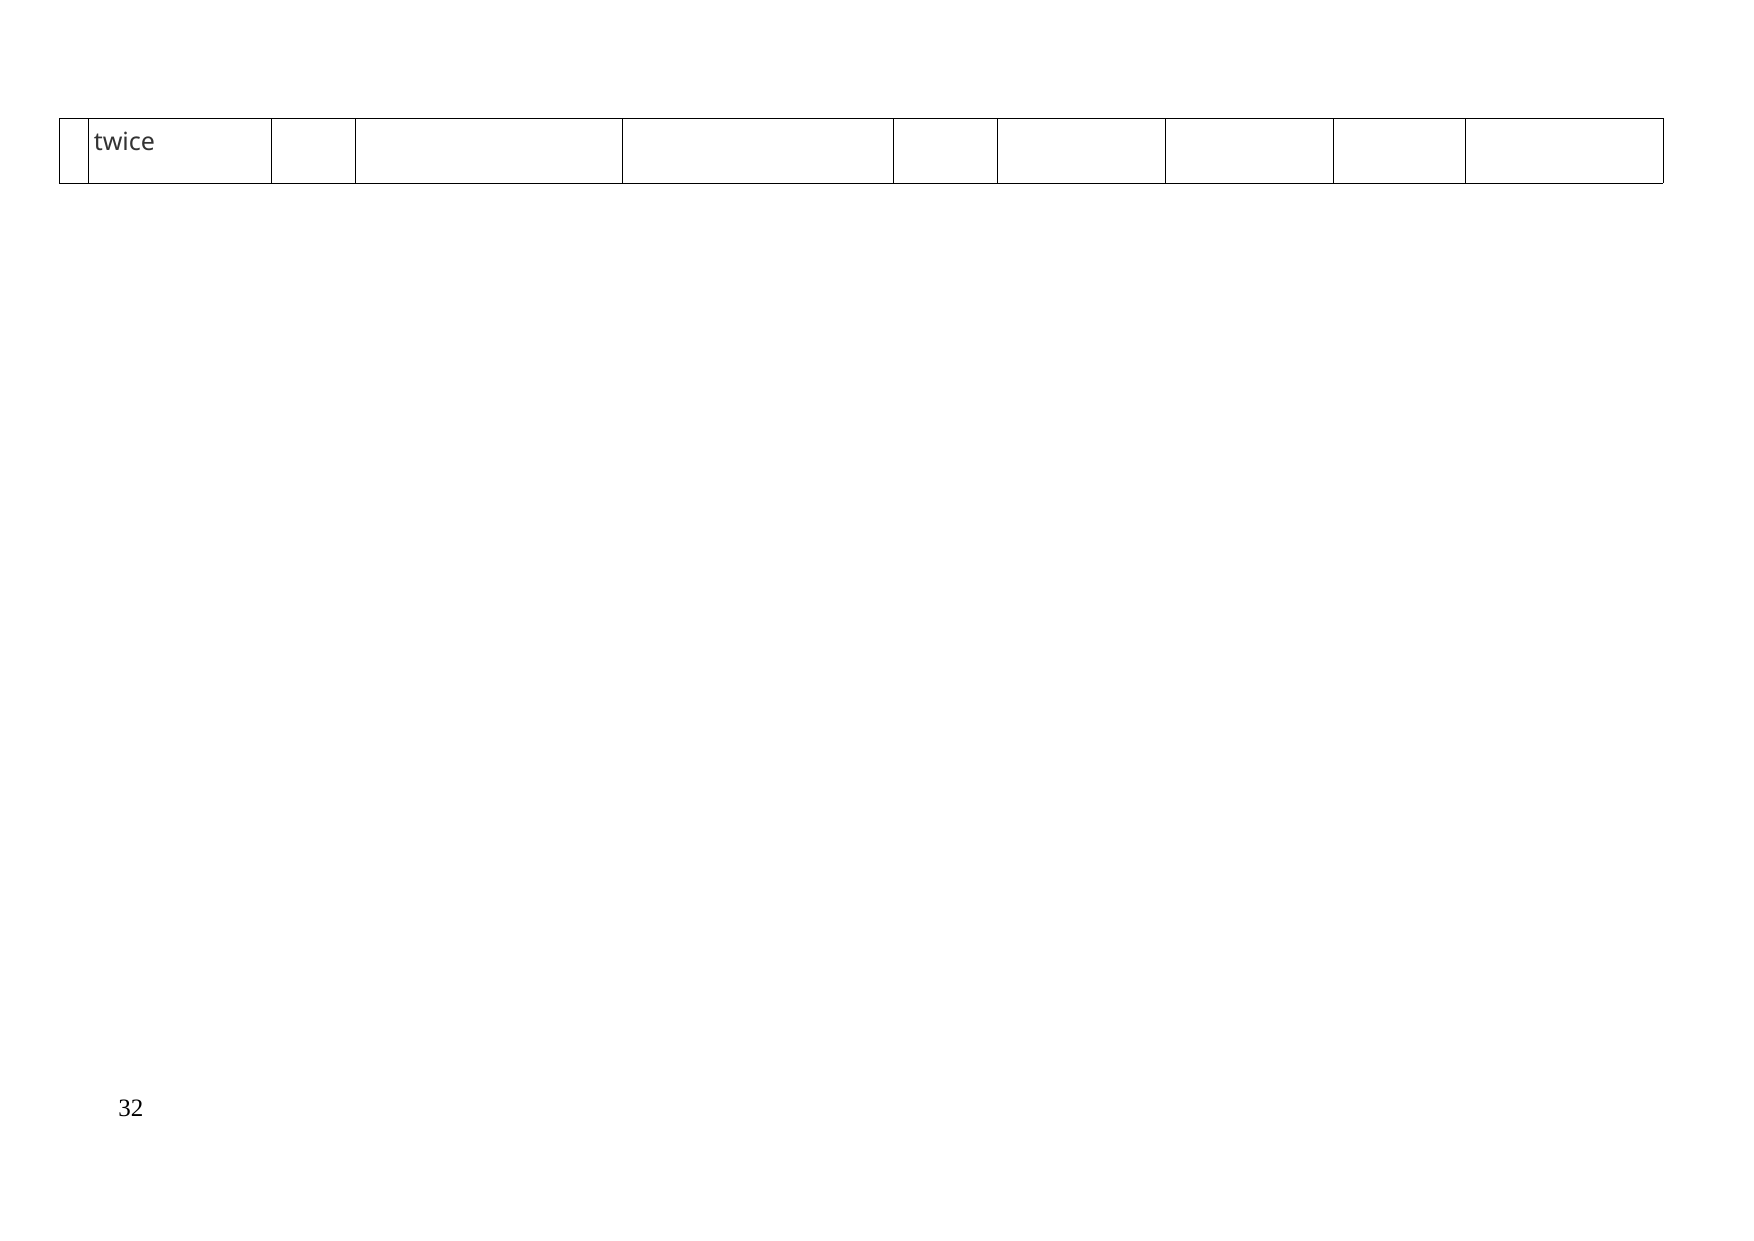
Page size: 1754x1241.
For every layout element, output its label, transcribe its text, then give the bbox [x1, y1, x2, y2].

table_cell twice [89, 119, 271, 183]
table_cell [623, 119, 893, 183]
table_cell [272, 119, 355, 183]
table_cell [356, 119, 622, 183]
table_cell [1466, 119, 1663, 183]
table_cell - [894, 119, 997, 183]
table_cell [1334, 119, 1465, 183]
table_cell [60, 119, 88, 183]
table_cell [1166, 119, 1333, 183]
table_cell [998, 119, 1165, 183]
